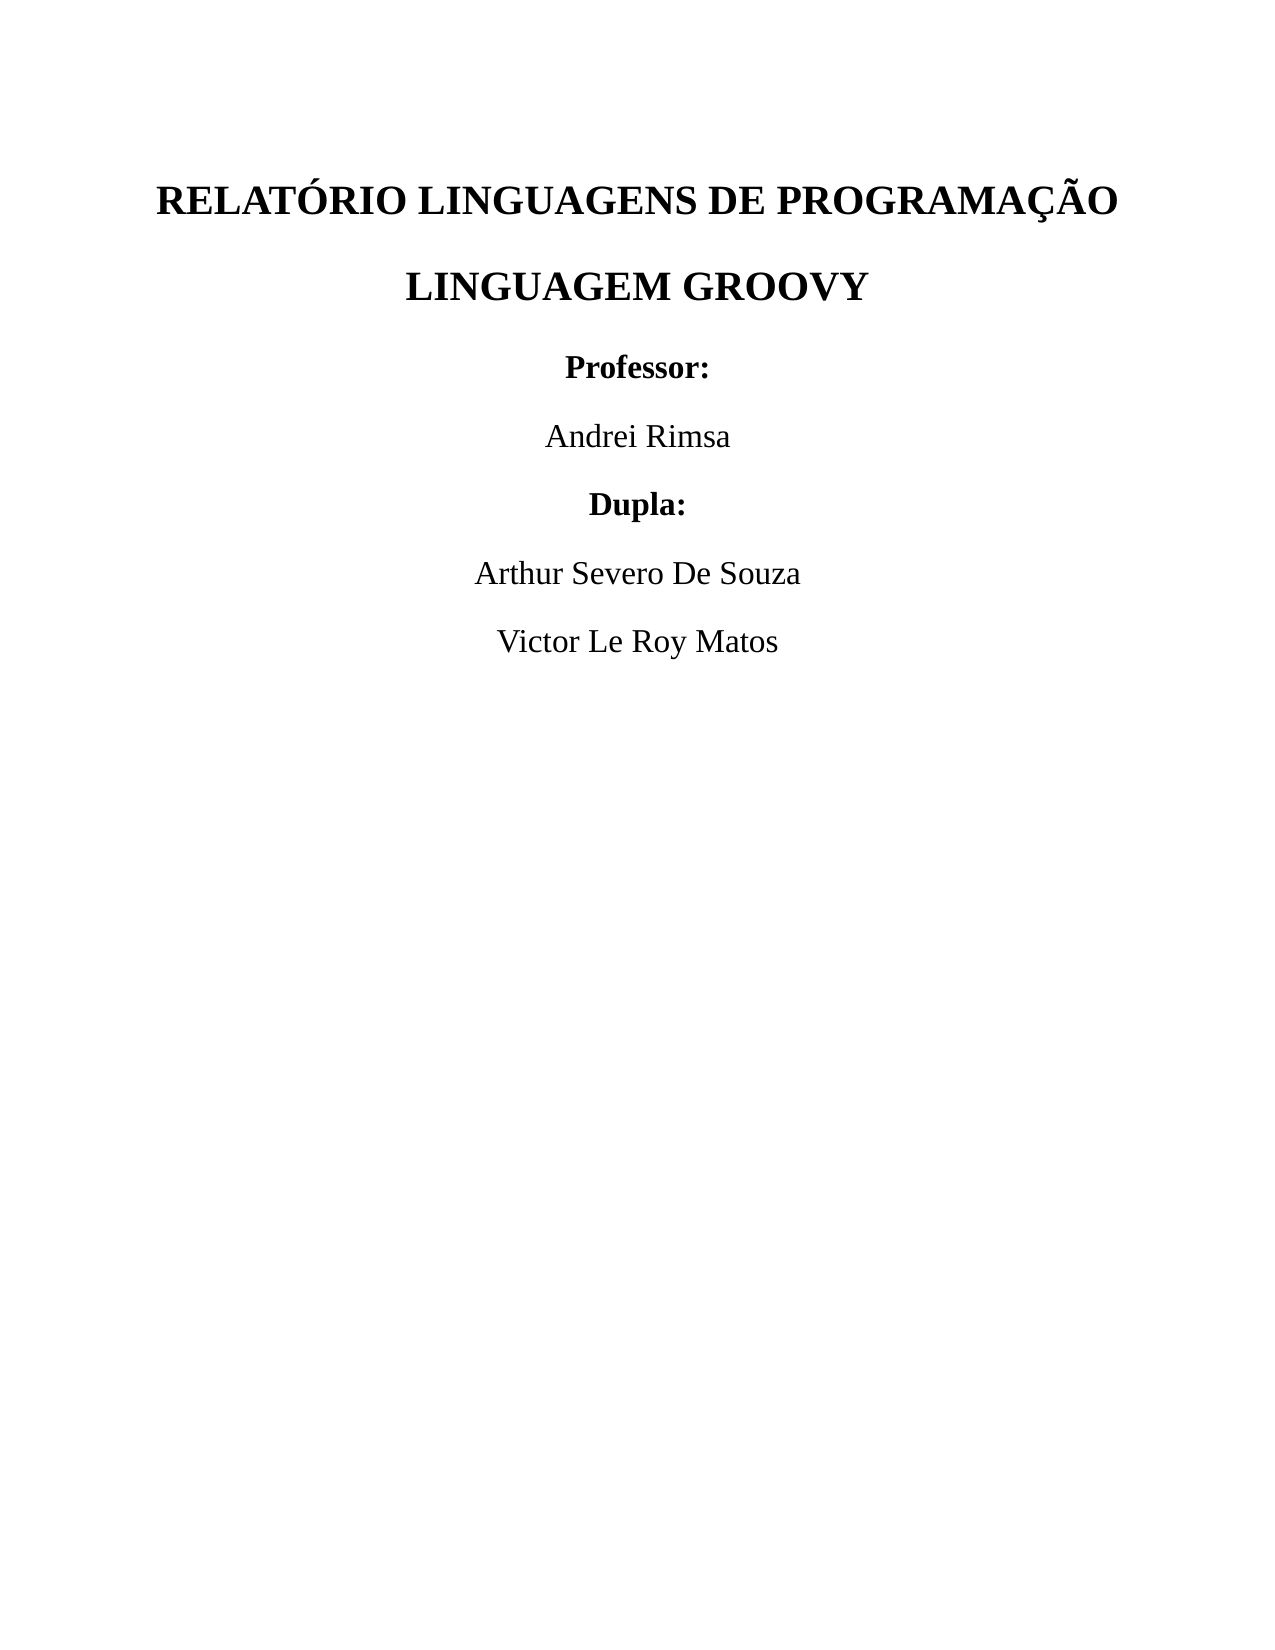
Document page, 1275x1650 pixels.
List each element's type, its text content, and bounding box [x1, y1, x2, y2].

text RELATÓRIO LINGUAGENS DE PROGRAMAÇÃO [118, 176, 1157, 224]
text LINGUAGEM GROOVY [118, 262, 1157, 309]
text Professor: [118, 347, 1157, 386]
text Arthur Severo De Souza [118, 553, 1157, 591]
text Dupla: [118, 484, 1157, 523]
text Victor Le Roy Matos [118, 621, 1157, 660]
text Andrei Rimsa [118, 416, 1157, 454]
